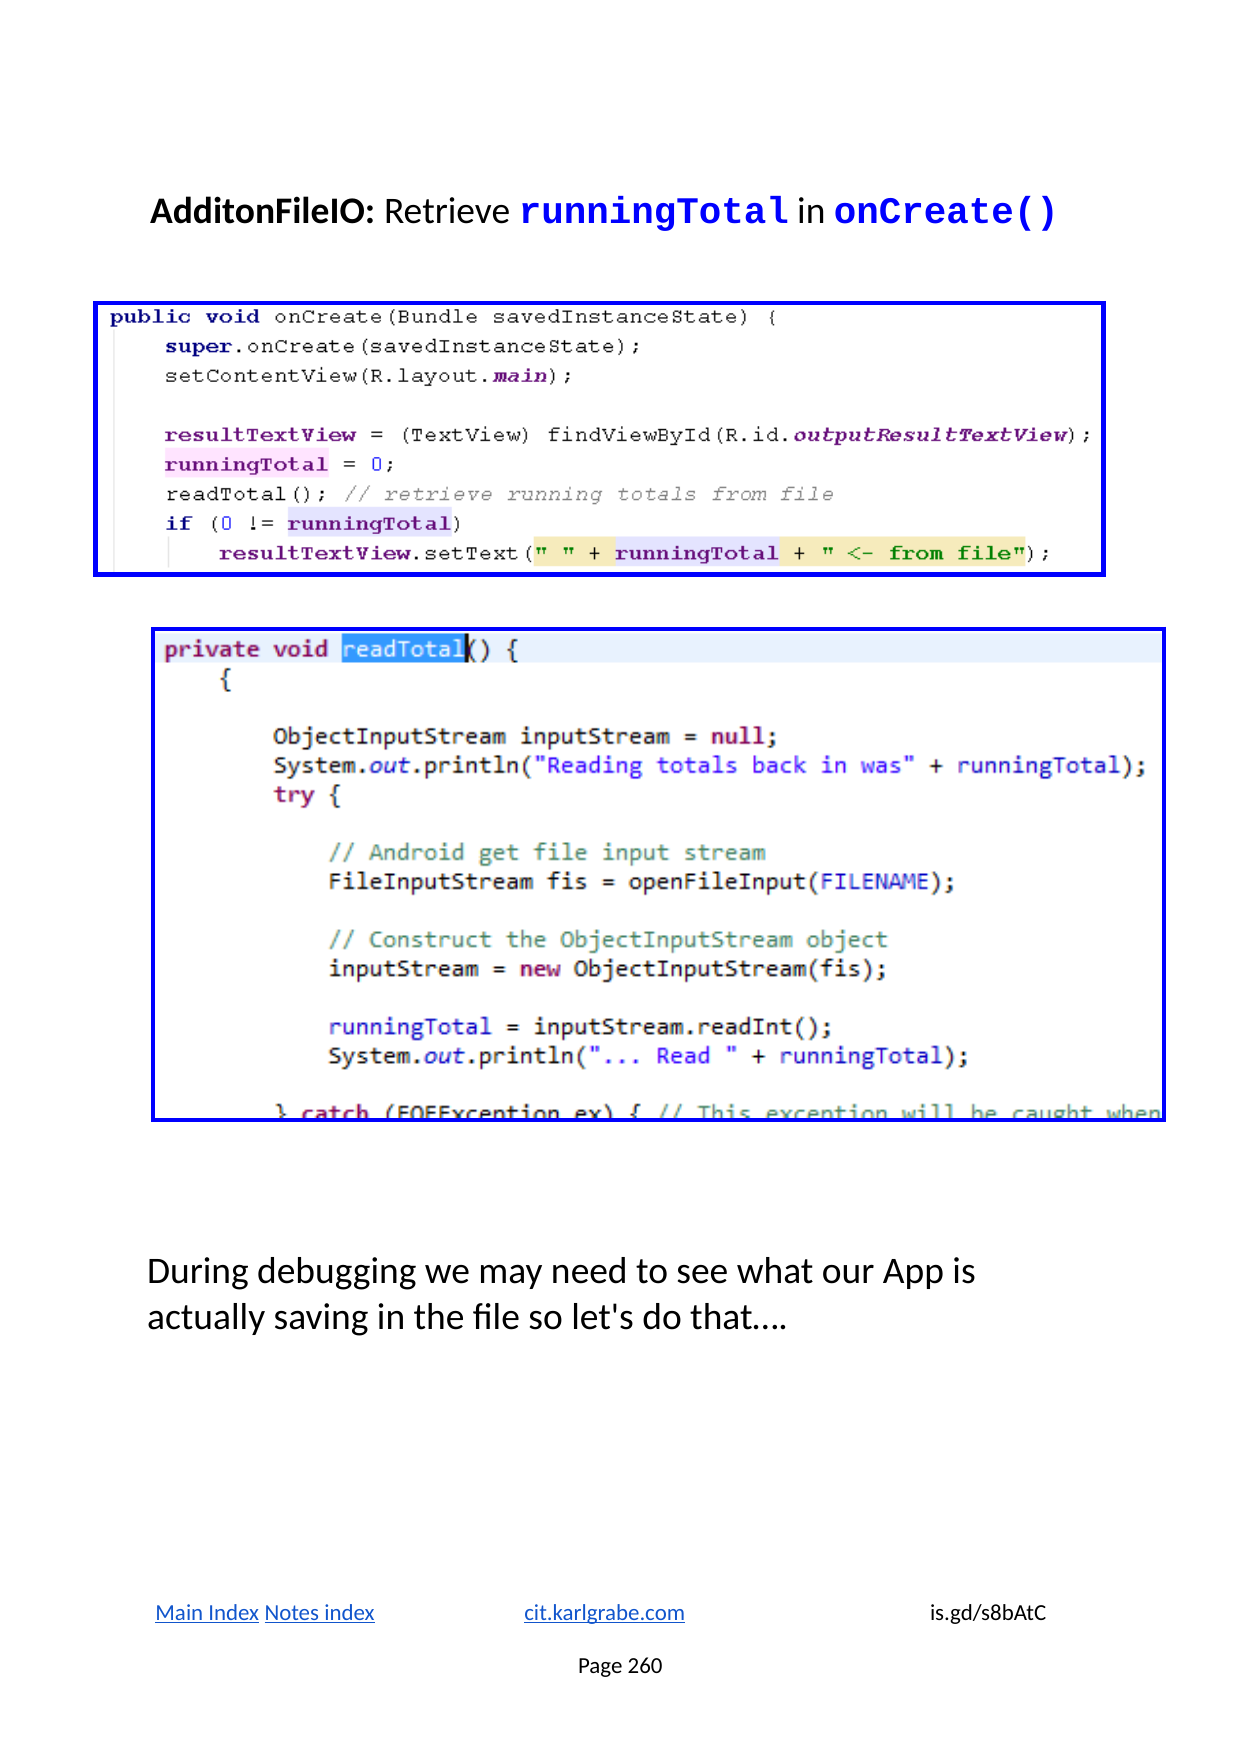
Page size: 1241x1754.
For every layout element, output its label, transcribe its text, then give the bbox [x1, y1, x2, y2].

subtitle During debugging we may need to see what our App is actually saving in the file so let's do that…. [147, 1247, 1090, 1338]
picture [155, 631, 1162, 1118]
subtitle AdditonFileIO: Retrieve runningTotal in onCreate() [150, 187, 1090, 235]
picture [98, 305, 1101, 572]
